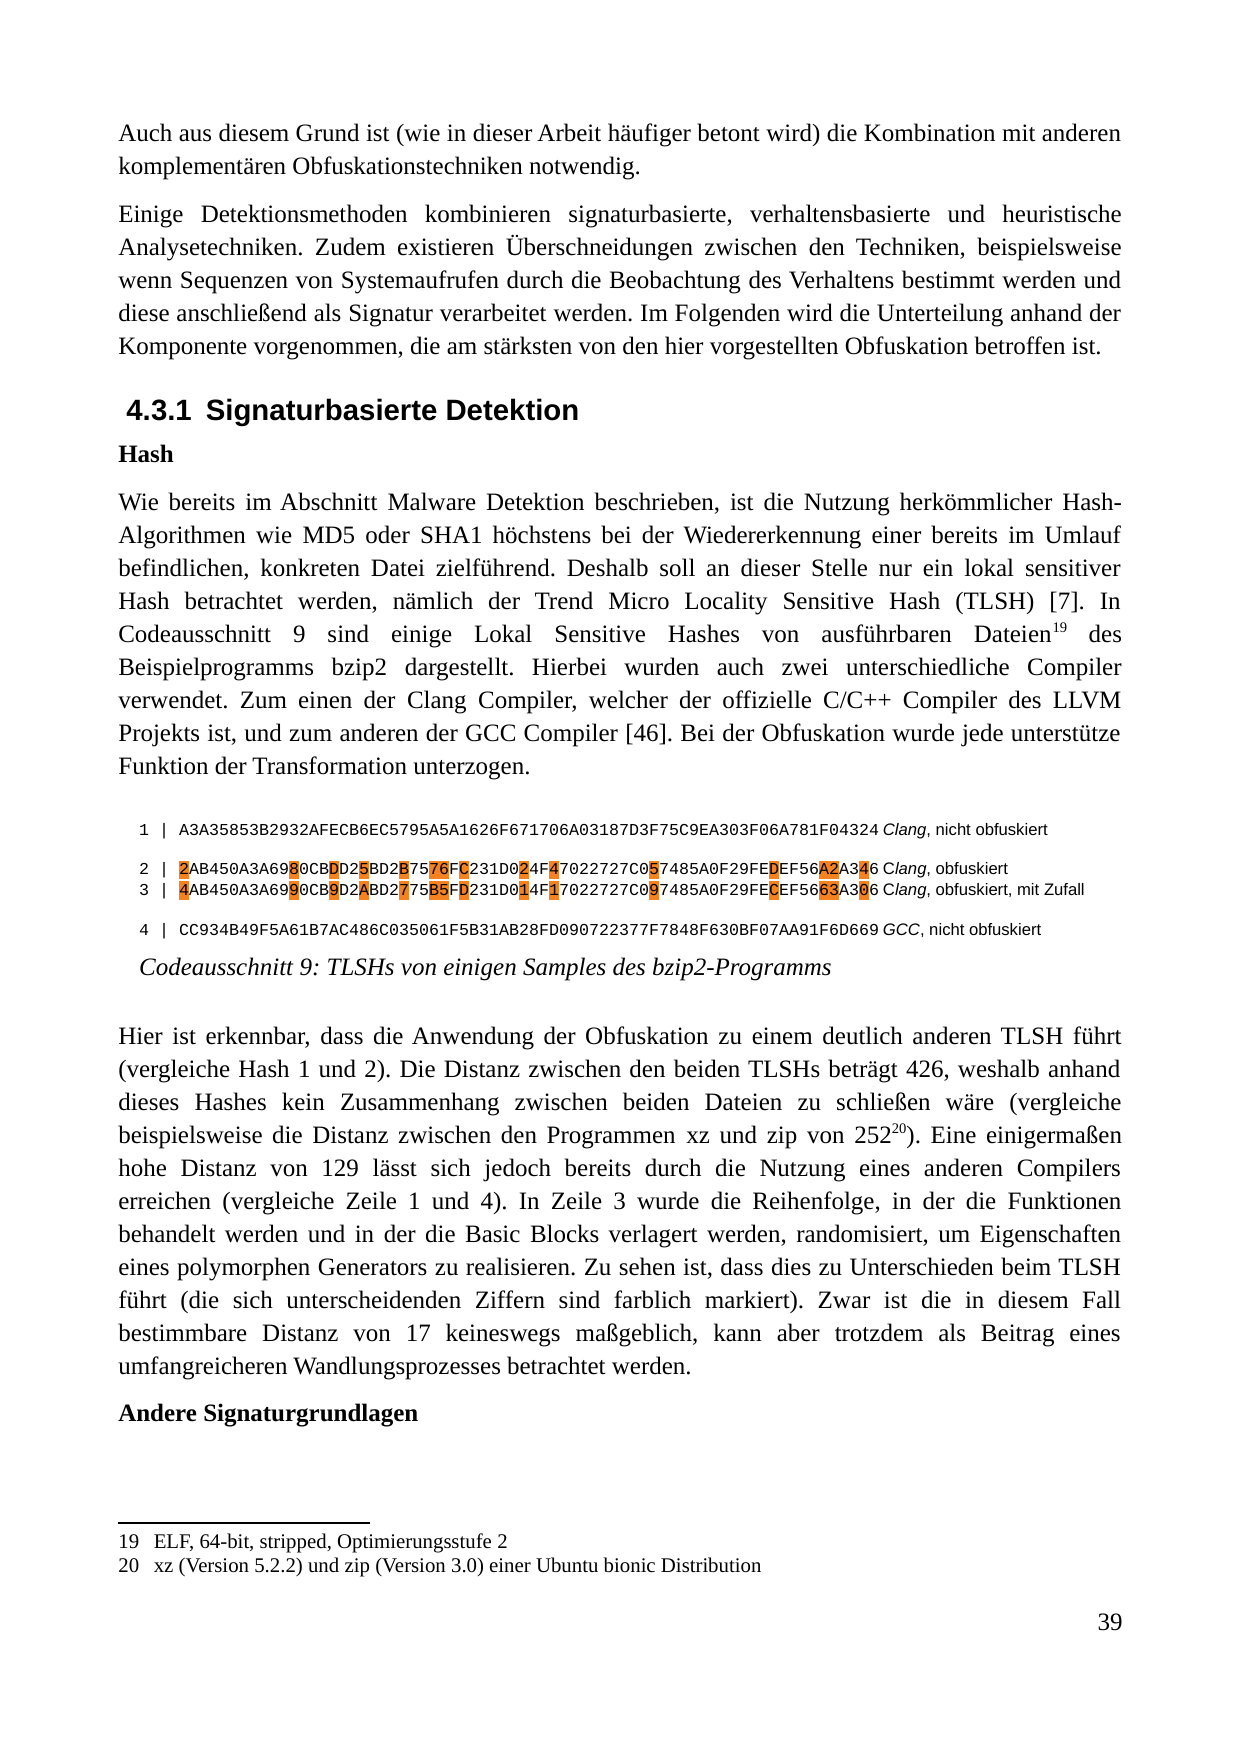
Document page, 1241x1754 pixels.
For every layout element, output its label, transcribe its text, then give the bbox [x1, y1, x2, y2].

text Hier ist erkennbar, dass die Anwendung der Obfuskation zu einem deutlich anderen TLSH führt (vergleiche Hash 1 und 2). Die Distanz zwischen den beiden TLSHs beträgt 426, weshalb anhand dieses Hashes kein Zusammenhang zwischen beiden Dateien zu schließen wäre (vergleiche beispielsweise die Distanz zwischen den Programmen xz und zip von 252). Eine einigermaßen hohe Distanz von 129 lässt sich jedoch bereits durch die Nutzung eines anderen Compilers erreichen (vergleiche Zeile 1 und 4). In Zeile 3 wurde die Reihenfolge, in der die Funktionen behandelt werden und in der die Basic Blocks verlagert werden, randomisiert, um Eigenschaften eines polymorphen Generators zu realisieren. Zu sehen ist, dass dies zu Unterschieden beim TLSH führt (die sich unterscheidenden Ziffern sind farblich markiert). Zwar ist die in diesem Fall bestimmbare Distanz von 17 keineswegs maßgeblich, kann aber trotzdem als Beitrag eines umfangreicheren Wandlungsprozesses betrachtet werden. [118, 1021, 1122, 1380]
text Andere Signaturgrundlagen [118, 1398, 1122, 1427]
text Wie bereits im Abschnitt Malware Detektion beschrieben, ist die Nutzung herkömmlicher Hash-Algorithmen wie MD5 oder SHA1 höchstens bei der Wiedererkennung einer bereits im Umlauf befindlichen, konkreten Datei zielführend. Deshalb soll an dieser Stelle nur ein lokal sensitiver Hash betrachtet werden, nämlich der Trend Micro Locality Sensitive Hash (TLSH) [7]. In Codeausschnitt 9 sind einige Lokal Sensitive Hashes von ausführbaren Dateien des Beispielprogramms bzip2 dargestellt. Hierbei wurden auch zwei unterschiedliche Compiler verwendet. Zum einen der Clang Compiler, welcher der offizielle C/C++ Compiler des LLVM Projekts ist, und zum anderen der GCC Compiler [46]. Bei der Obfuskation wurde jede unterstütze Funktion der Transformation unterzogen. [118, 487, 1122, 780]
text Hash [118, 439, 1122, 468]
list CC934B49F5A61B7AC486C035061F5B31AB28FD090722377F7848F630BF07AA91F6D669 GCC, nicht obfuskiert [139, 919, 1111, 940]
text Einige Detektionsmethoden kombinieren signaturbasierte, verhaltensbasierte und heuristische Analysetechniken. Zudem existieren Überschneidungen zwischen den Techniken, beispielsweise wenn Sequenzen von Systemaufrufen durch die Beobachtung des Verhaltens bestimmt werden und diese anschließend als Signatur verarbeitet werden. Im Folgenden wird die Unterteilung anhand der Komponente vorgenommen, die am stärksten von den hier vorgestellten Obfuskation betroffen ist. [118, 199, 1122, 359]
list A3A35853B2932AFECB6EC5795A5A1626F671706A03187D3F75C9EA303F06A781F04324 Clang, nicht obfuskiert [139, 819, 1111, 840]
list 2AB450A3A6980CBDD25BD2B7576FC231D024F47022727C057485A0F29FEDEF56A2A346 Clang, obfuskiert [139, 859, 1111, 879]
subtitle Signaturbasierte Detektion [118, 393, 1122, 427]
text xz (Version 5.2.2) und zip (Version 3.0) einer Ubuntu bionic Distribution [118, 1553, 1122, 1577]
text Auch aus diesem Grund ist (wie in dieser Arbeit häufiger betont wird) die Kombination mit anderen komplementären Obfuskationstechniken notwendig. [118, 118, 1122, 180]
text Codeausschnitt 9: TLSHs von einigen Samples des bzip2-Programms [139, 952, 1111, 981]
text ELF, 64-bit, stripped, Optimierungsstufe 2 [118, 1529, 1122, 1553]
list 4AB450A3A6990CB9D2ABD2775B5FD231D014F17022727C097485A0F29FECEF5663A306 Clang, obfuskiert, mit Zufall [139, 879, 1111, 900]
